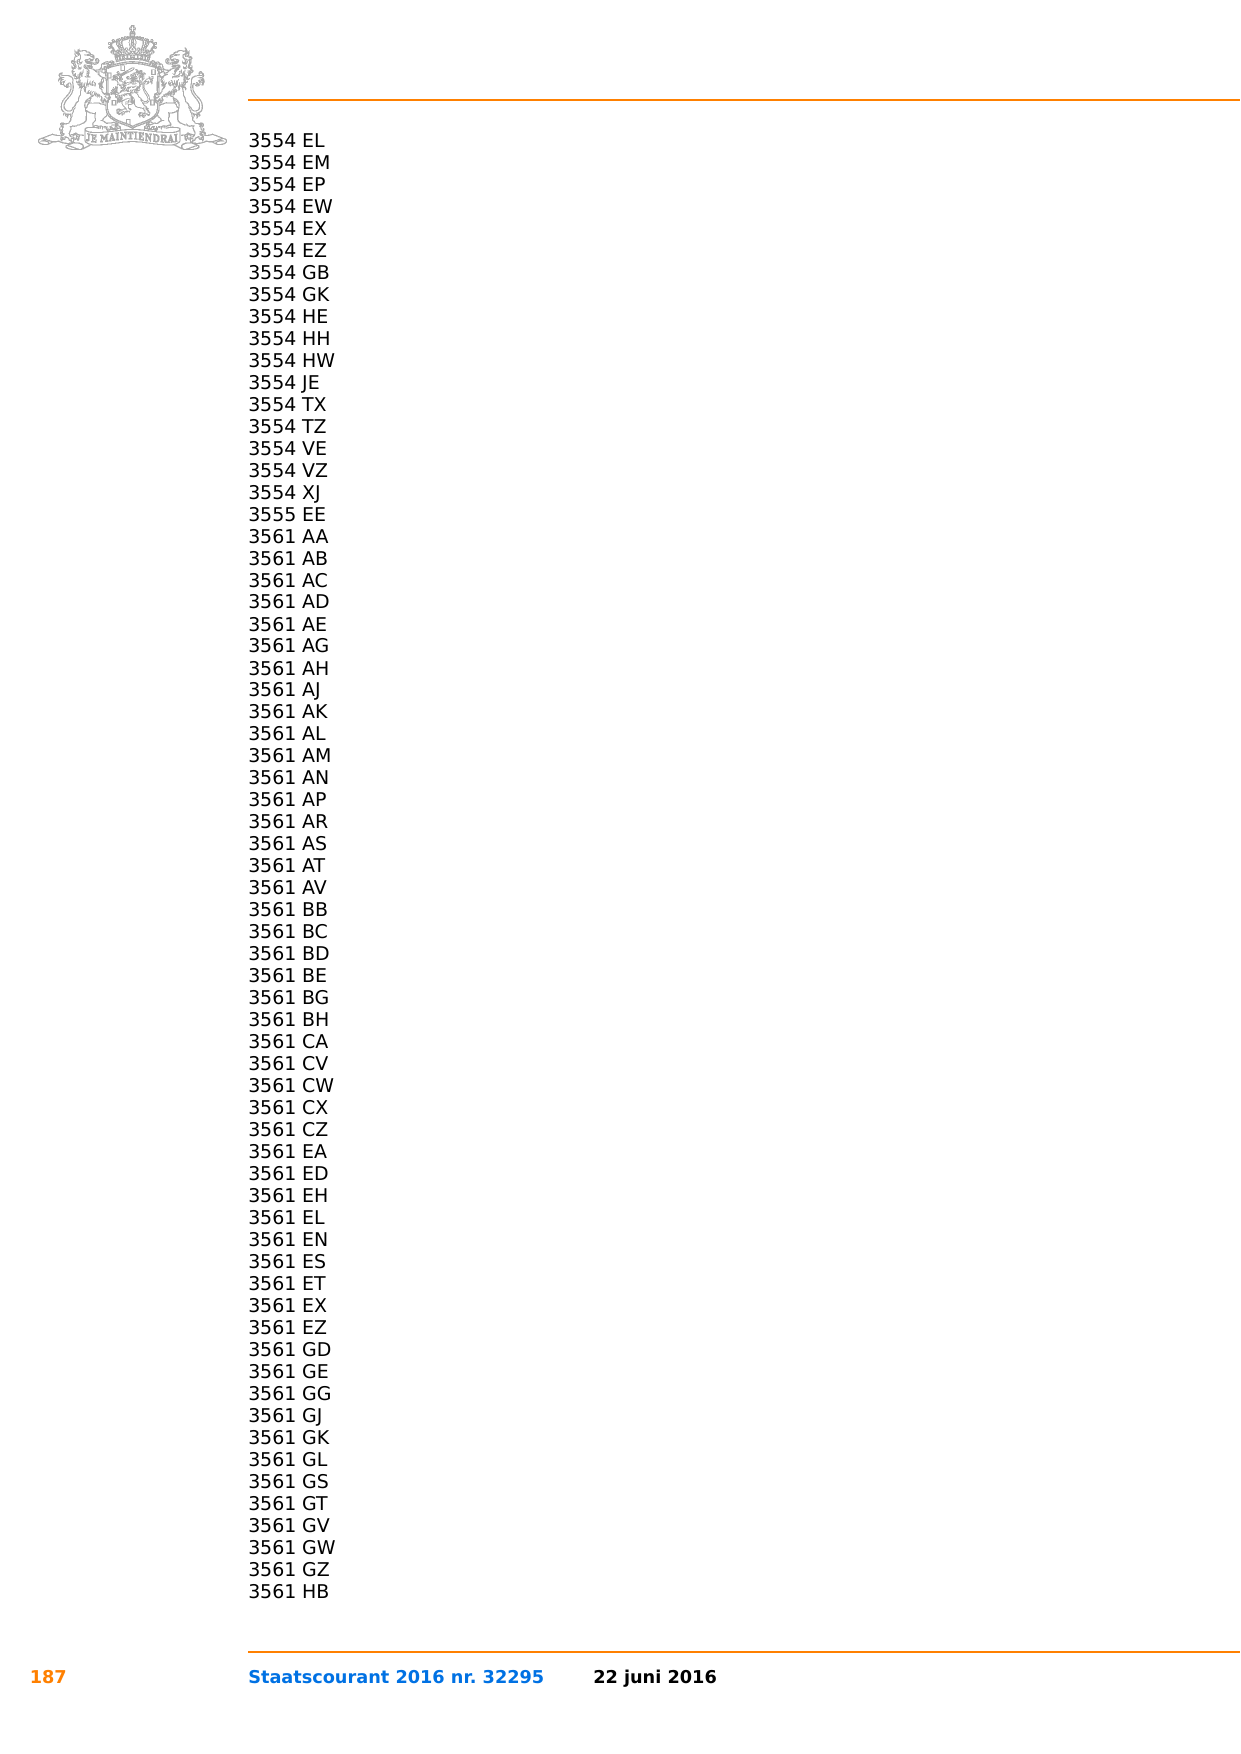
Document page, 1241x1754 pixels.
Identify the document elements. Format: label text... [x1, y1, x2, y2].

text 3561 GT [248, 1493, 1163, 1514]
text 3561 AL [248, 723, 1163, 745]
text 3561 AV [248, 877, 1163, 899]
text 3561 EN [248, 1229, 1163, 1251]
text 3561 AA [248, 526, 1163, 547]
text 3554 EL [248, 130, 1163, 152]
text 3561 CX [248, 1097, 1163, 1119]
text 3561 GL [248, 1449, 1163, 1471]
text 3561 CZ [248, 1119, 1163, 1141]
text 3561 AR [248, 811, 1163, 833]
text 3561 AD [248, 591, 1163, 613]
text 3561 AN [248, 767, 1163, 789]
text 3554 GB [248, 262, 1163, 284]
picture [38, 25, 227, 150]
text 3561 GK [248, 1427, 1163, 1449]
text 3561 GW [248, 1537, 1163, 1558]
text 3554 HE [248, 306, 1163, 328]
text 3561 AT [248, 855, 1163, 877]
text 3561 AC [248, 569, 1163, 591]
text 3561 AE [248, 613, 1163, 635]
text 3554 EX [248, 218, 1163, 240]
text 3561 AH [248, 657, 1163, 679]
text 3554 EP [248, 174, 1163, 196]
text 3554 TX [248, 394, 1163, 416]
text 3554 EW [248, 196, 1163, 218]
text 3561 GD [248, 1339, 1163, 1361]
text 3554 VZ [248, 459, 1163, 482]
text 3561 EX [248, 1295, 1163, 1317]
text 3561 BB [248, 899, 1163, 921]
text 3554 HW [248, 350, 1163, 372]
text 3561 GS [248, 1471, 1163, 1493]
text 3561 BE [248, 965, 1163, 987]
text 3561 CW [248, 1075, 1163, 1097]
text 3561 ED [248, 1163, 1163, 1185]
text 3561 AM [248, 745, 1163, 767]
text 3554 EM [248, 152, 1163, 174]
text 3561 ET [248, 1273, 1163, 1295]
text 3561 GJ [248, 1405, 1163, 1427]
text 3561 HB [248, 1581, 1163, 1602]
text 3561 CV [248, 1053, 1163, 1075]
text 3561 AP [248, 789, 1163, 811]
text 3561 GV [248, 1514, 1163, 1537]
text 3561 GG [248, 1383, 1163, 1405]
text 3561 AK [248, 701, 1163, 723]
text 3554 EZ [248, 240, 1163, 262]
text 3561 AG [248, 635, 1163, 657]
text 3561 BC [248, 921, 1163, 943]
text 3561 BG [248, 987, 1163, 1009]
text 3561 EA [248, 1141, 1163, 1163]
text 3554 GK [248, 284, 1163, 306]
text 3561 CA [248, 1031, 1163, 1053]
text 3561 EH [248, 1185, 1163, 1207]
text 3554 VE [248, 438, 1163, 459]
text 3561 AJ [248, 679, 1163, 701]
text 3554 TZ [248, 416, 1163, 438]
text 3555 EE [248, 503, 1163, 526]
text 3561 AS [248, 833, 1163, 855]
text 3561 GE [248, 1361, 1163, 1383]
text 3554 JE [248, 372, 1163, 394]
text 3561 ES [248, 1251, 1163, 1273]
text 3561 AB [248, 547, 1163, 569]
text 3561 GZ [248, 1558, 1163, 1581]
text 3561 EZ [248, 1317, 1163, 1339]
text 3561 EL [248, 1207, 1163, 1229]
text 3561 BH [248, 1009, 1163, 1031]
text 3554 XJ [248, 482, 1163, 503]
text 3561 BD [248, 943, 1163, 965]
text 3554 HH [248, 328, 1163, 350]
